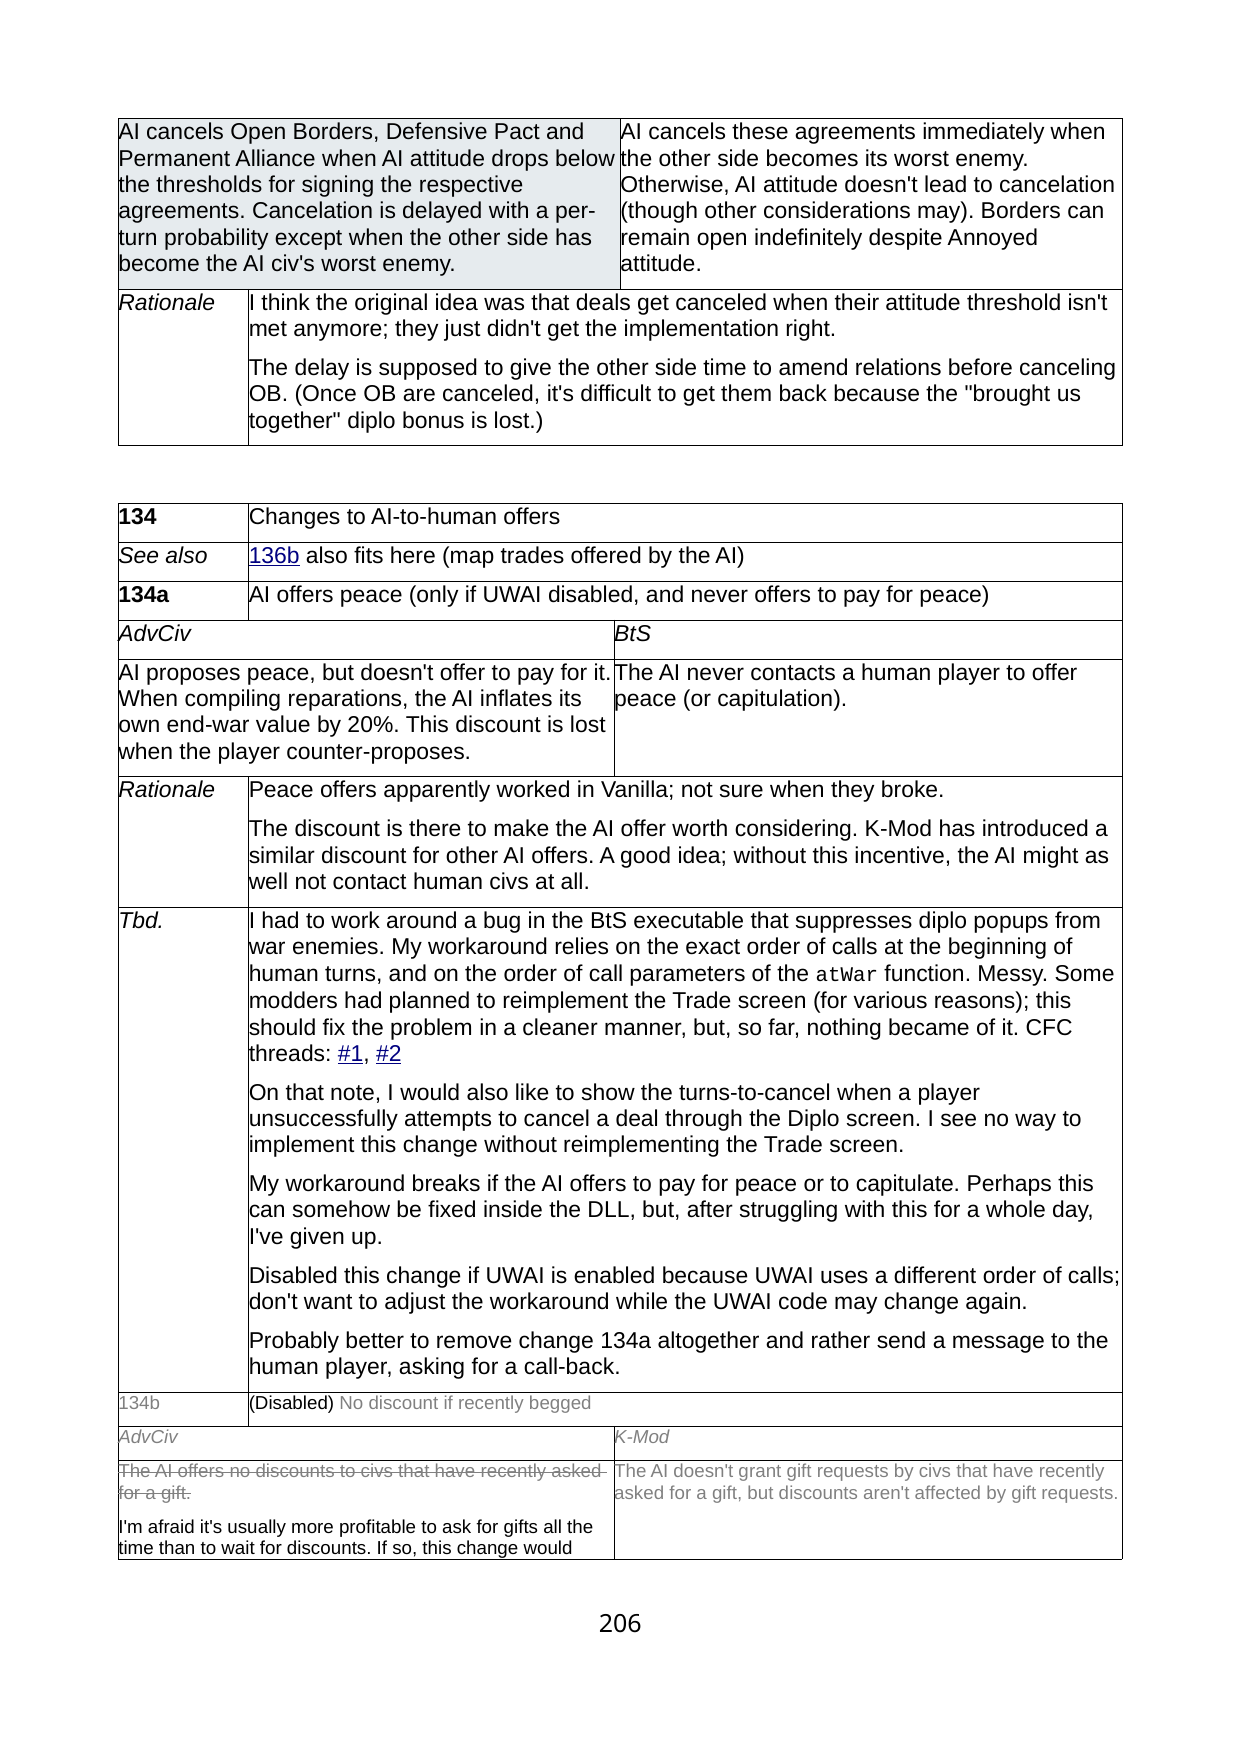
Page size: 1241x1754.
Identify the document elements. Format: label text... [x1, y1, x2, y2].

table_cell I think the original idea was that deals get canceled when their attitude threshold isn't met anymore; they just didn't get the implementation right. The delay is supposed to give the other side time to amend relations before canceling OB. (Once OB are canceled, it's difficult to get them back because the "brought us together" diplo bonus is lost.) [249, 290, 1122, 445]
table_cell The AI offers no discounts to civs that have recently asked for a gift. I'm afraid it's usually more profitable to ask for gifts all the time than to wait for discounts. If so, this change would [119, 1461, 614, 1559]
table_cell K-Mod [615, 1427, 1122, 1460]
table_cell Rationale [119, 290, 248, 445]
table_cell AI cancels Open Borders, Defensive Pact and Permanent Alliance when AI attitude drops below the thresholds for signing the respective agreements. Cancelation is delayed with a per-turn probability except when the other side has become the AI civ's worst enemy. [119, 119, 620, 289]
table_cell AI cancels these agreements immediately when the other side becomes its worst enemy. Otherwise, AI attitude doesn't lead to cancelation (though other considerations may). Borders can remain open indefinitely despite Annoyed attitude. [621, 119, 1122, 289]
table_cell The AI doesn't grant gift requests by civs that have recently asked for a gift, but discounts aren't affected by gift requests. [615, 1461, 1122, 1559]
table_cell (Disabled) No discount if recently begged [249, 1393, 1122, 1426]
table_cell BtS [615, 621, 1122, 658]
table_cell AI offers peace (only if UWAI disabled, and never offers to pay for peace) [249, 582, 1122, 619]
table_header 134 [119, 504, 248, 542]
table_cell 134a [119, 582, 248, 619]
table_cell Rationale [119, 777, 248, 907]
table_cell 134b [119, 1393, 248, 1426]
table_cell 136b also fits here (map trades offered by the AI) [249, 543, 1122, 581]
table_header Changes to AI-to-human offers [249, 504, 1122, 542]
table_cell AdvCiv [119, 1427, 614, 1460]
table_cell I had to work around a bug in the BtS executable that suppresses diplo popups from war enemies. My workaround relies on the exact order of calls at the beginning of human turns, and on the order of call parameters of the atWar function. Messy. Some modders had planned to reimplement the Trade screen (for various reasons); this should fix the problem in a cleaner manner, but, so far, nothing became of it. CFC threads: #1, #2 On that note, I would also like to show the turns-to-cancel when a player unsuccessfully attempts to cancel a deal through the Diplo screen. I see no way to implement this change without reimplementing the Trade screen. My workaround breaks if the AI offers to pay for peace or to capitulate. Perhaps this can somehow be fixed inside the DLL, but, after struggling with this for a whole day, I've given up. Disabled this change if UWAI is enabled because UWAI uses a different order of calls; don't want to adjust the workaround while the UWAI code may change again. Probably better to remove change 134a altogether and rather send a message to the human player, asking for a call-back. [249, 908, 1122, 1392]
table_cell The AI never contacts a human player to offer peace (or capitulation). [615, 660, 1122, 776]
table_cell Tbd. [119, 908, 248, 1392]
table_cell Peace offers apparently worked in Vanilla; not sure when they broke. The discount is there to make the AI offer worth considering. K-Mod has introduced a similar discount for other AI offers. A good idea; without this incentive, the AI might as well not contact human civs at all. [249, 777, 1122, 907]
table_cell AdvCiv [119, 621, 614, 658]
table_cell AI proposes peace, but doesn't offer to pay for it. When compiling reparations, the AI inflates its own end-war value by 20%. This discount is lost when the player counter-proposes. [119, 660, 614, 776]
table_cell See also [119, 543, 248, 581]
